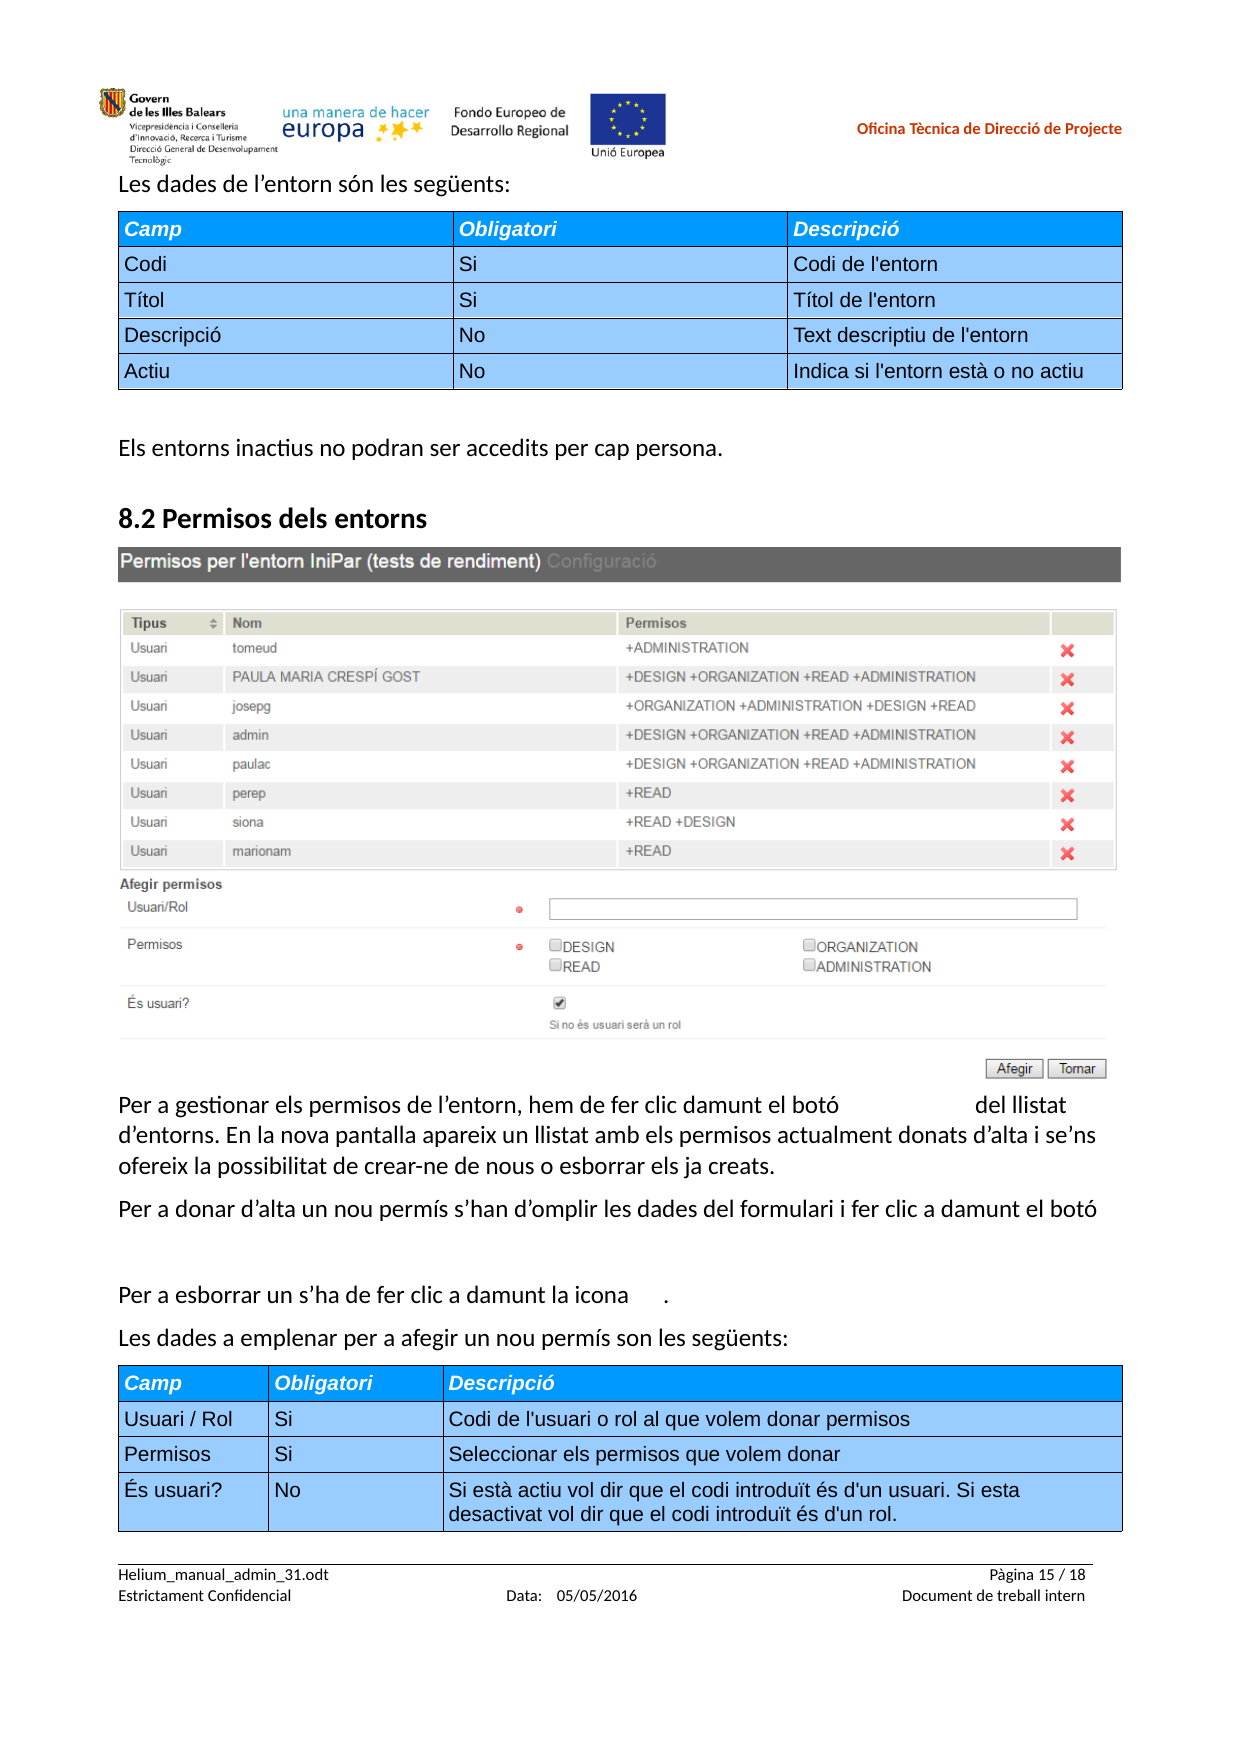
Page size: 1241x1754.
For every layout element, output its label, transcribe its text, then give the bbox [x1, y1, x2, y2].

table_cell Codi [119, 247, 453, 282]
table_cell Si està actiu vol dir que el codi introduït és d'un usuari. Si esta desactivat vol dir que el codi introduït és d'un rol. [444, 1473, 1122, 1531]
table_cell Codi de l'usuari o rol al que volem donar permisos [444, 1402, 1122, 1436]
text Les dades de l’entorn són les següents: [118, 168, 1122, 198]
table_cell Text descriptiu de l'entorn [788, 319, 1122, 353]
table_header Camp [119, 212, 453, 246]
text Els entorns inactius no podran ser accedits per cap persona. [118, 432, 1122, 462]
table_header Descripció [444, 1366, 1122, 1401]
picture [99, 87, 668, 166]
table_cell No [454, 319, 787, 353]
table_cell Descripció [119, 319, 453, 353]
table_cell Actiu [119, 354, 453, 388]
table_header Camp [119, 1366, 268, 1401]
subtitle 8.2 Permisos dels entorns [118, 500, 1122, 535]
table_header Descripció [788, 212, 1122, 246]
table_cell Si [269, 1402, 443, 1436]
table_cell És usuari? [119, 1473, 268, 1531]
table_cell Si [269, 1437, 443, 1472]
table_header Obligatori [454, 212, 787, 246]
table_cell Indica si l'entorn està o no actiu [788, 354, 1122, 388]
text Les dades a emplenar per a afegir un nou permís son les següents: [118, 1322, 1122, 1353]
text Per a gestionar els permisos de l’entorn, hem de fer clic damunt el botó del llistat d’entorns. En la nova pantalla apareix un llistat amb els permisos actualment donats d’alta i se’ns ofereix la possibilitat de crear-ne de nous o esborrar els ja creats. [118, 1089, 1122, 1181]
table_header Obligatori [269, 1366, 443, 1401]
table_cell Codi de l'entorn [788, 247, 1122, 282]
text Per a esborrar un s’ha de fer clic a damunt la icona . [118, 1279, 1122, 1309]
table_cell Seleccionar els permisos que volem donar [444, 1437, 1122, 1472]
table_cell Si [454, 283, 787, 317]
table_cell Títol [119, 283, 453, 317]
table_cell Usuari / Rol [119, 1402, 268, 1436]
text Per a donar d’alta un nou permís s’han d’omplir les dades del formulari i fer clic a damunt el botó [118, 1193, 1122, 1223]
table_cell Permisos [119, 1437, 268, 1472]
table_cell Si [454, 247, 787, 282]
table_cell No [454, 354, 787, 388]
table_cell No [269, 1473, 443, 1531]
table_cell Títol de l'entorn [788, 283, 1122, 317]
